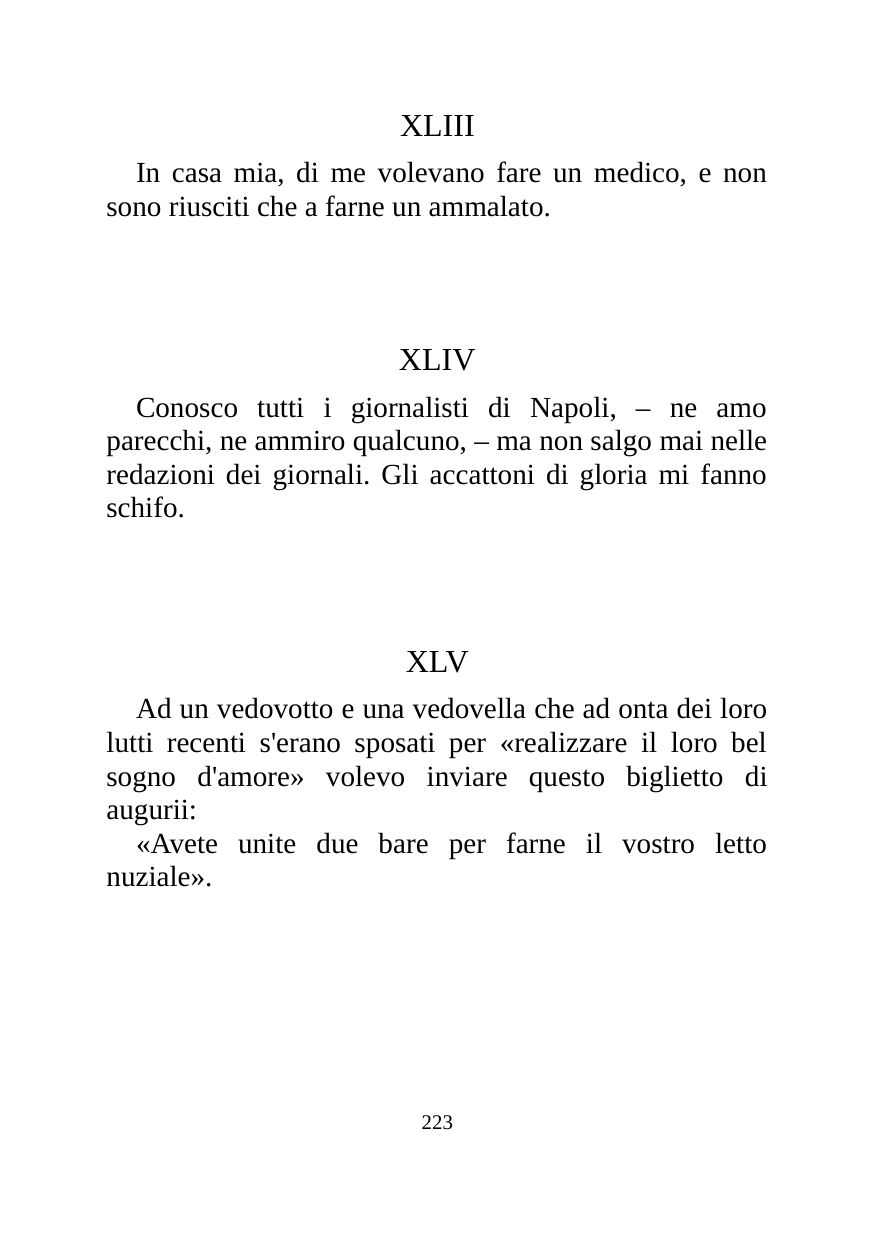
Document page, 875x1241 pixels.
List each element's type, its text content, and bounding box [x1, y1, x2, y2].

subtitle XLV [106, 642, 768, 679]
subtitle XLIV [106, 341, 768, 378]
text In casa mia, di me volevano fare un medico, e non sono riusciti che a farne un ammalato. [106, 156, 768, 223]
text «Avete unite due bare per farne il vostro letto nuziale». [106, 826, 768, 893]
text Conosco tutti i giornalisti di Napoli, – ne amo parecchi, ne ammiro qualcuno, – ma non salgo mai nelle redazioni dei giornali. Gli accattoni di gloria mi fanno schifo. [106, 390, 768, 524]
subtitle XLIII [106, 106, 768, 143]
text Ad un vedovotto e una vedovella che ad onta dei loro lutti recenti s'erano sposati per «realizzare il loro bel sogno d'amore» volevo inviare questo biglietto di augurii: [106, 692, 768, 826]
